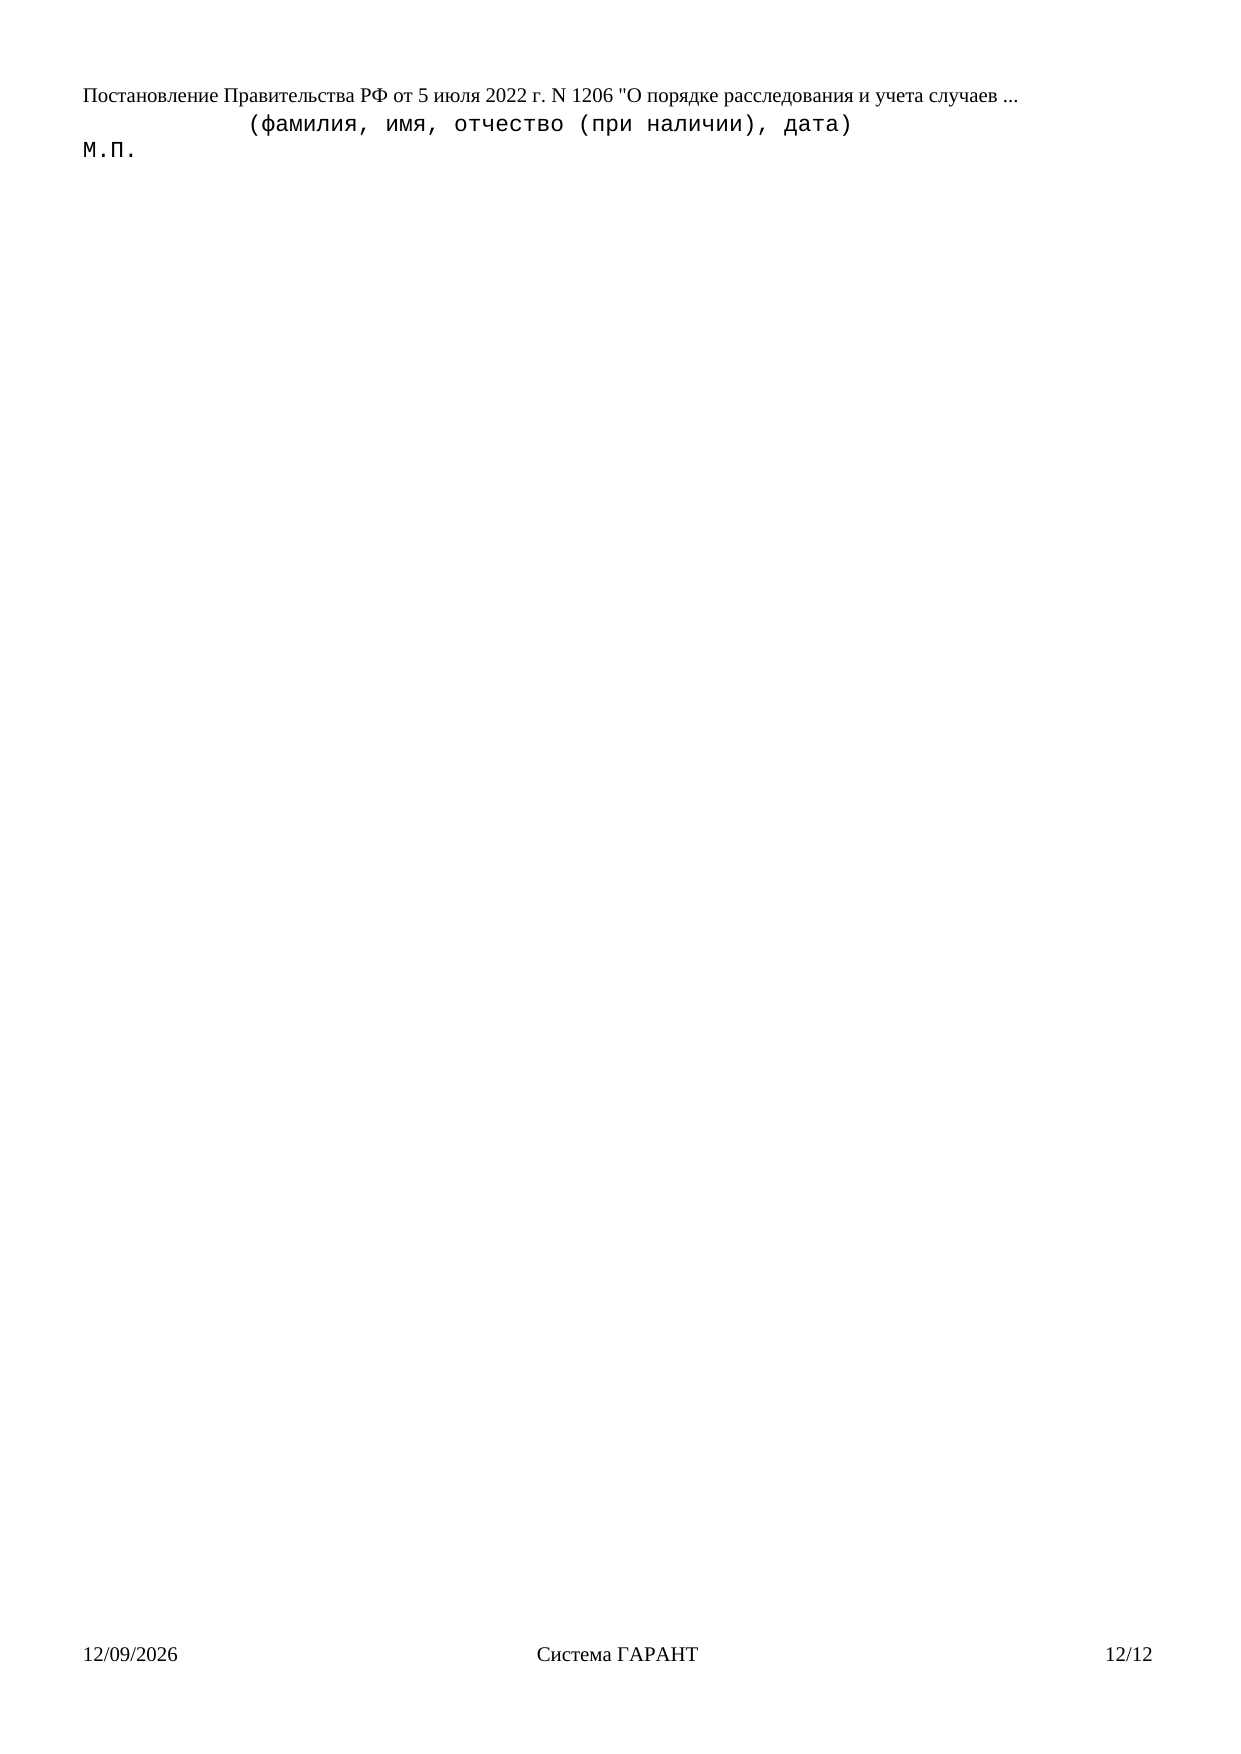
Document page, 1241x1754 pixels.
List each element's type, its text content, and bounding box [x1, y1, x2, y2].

text (фамилия, имя, отчество (при наличии), дата) [83, 112, 1157, 138]
text М.П. [83, 138, 1157, 164]
